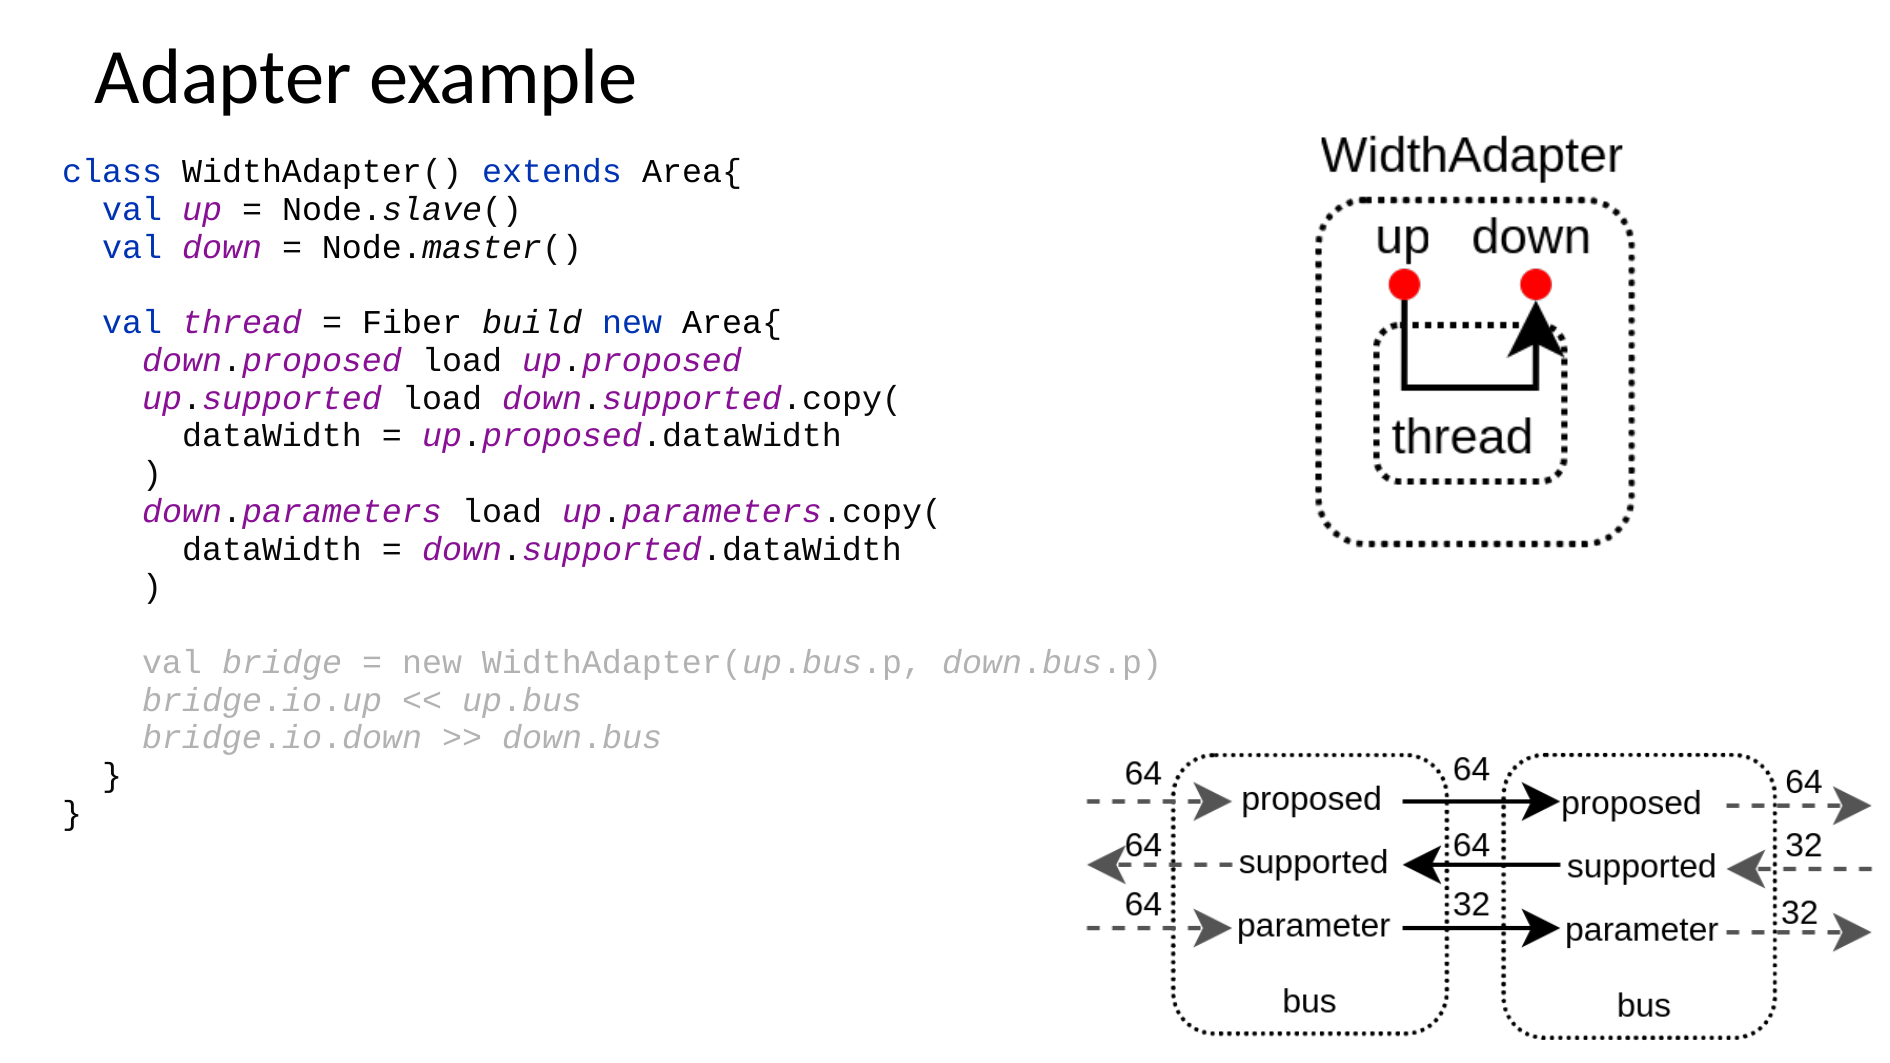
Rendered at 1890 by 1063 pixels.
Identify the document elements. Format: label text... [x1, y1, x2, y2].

title Adapter example [94, 0, 1796, 173]
picture [1228, 47, 1729, 610]
text_box class WidthAdapter() extends Area{ val up = Node.slave() val down = Node.master() val thread = Fiber build new Area{ down.proposed load up.proposed up.supported load down.supported.copy( dataWidth = up.proposed.dataWidth ) down.parameters load up.parameters.copy( dataWidth = down.supported.dataWidth ) val bridge = new WidthAdapter(up.bus.p, down.bus.p) bridge.io.up << up.bus bridge.io.down >> down.bus } } [47, 147, 1252, 880]
picture [1015, 696, 1890, 1063]
